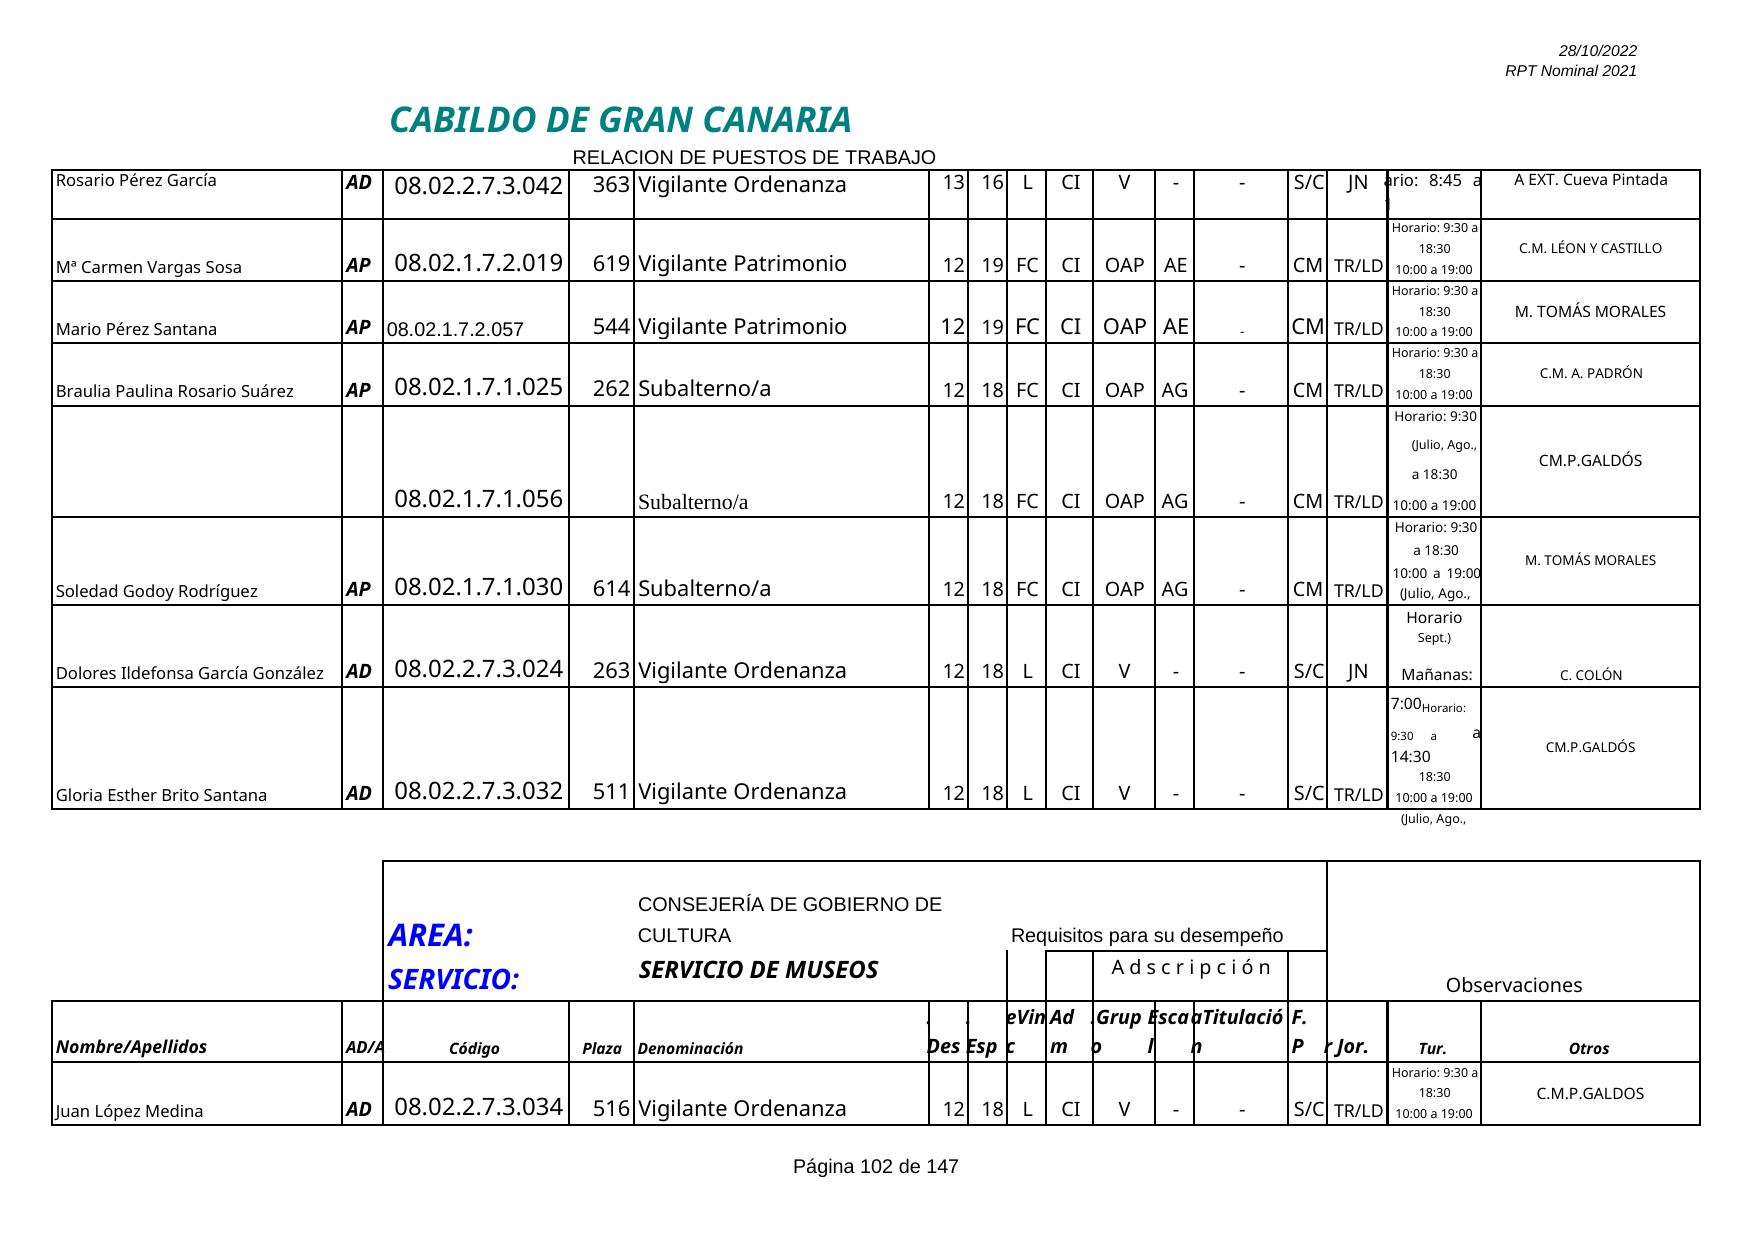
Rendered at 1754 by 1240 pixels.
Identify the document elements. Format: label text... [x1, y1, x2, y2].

table_cell V [1094, 171, 1154, 217]
table_cell C.M. LÉON Y CASTILLO [1482, 220, 1699, 280]
table_cell CI [1047, 688, 1092, 808]
table_cell Plaza [570, 1002, 633, 1061]
table_cell - [1195, 220, 1287, 280]
table_cell - [1195, 344, 1287, 404]
table_cell [53, 407, 341, 516]
table_cell Vigilante Ordenanza [635, 171, 928, 217]
table_cell 08.02.1.7.2.057 [384, 282, 568, 342]
table_cell 18 [969, 1063, 1006, 1124]
table_cell OAP [1094, 282, 1154, 342]
table_cell [1008, 950, 1045, 1000]
table_cell TR/LD [1328, 407, 1386, 516]
table_cell 7:00Horario: 9:30 a a 14:30 18:30 10:00 a 19:00 [1389, 688, 1480, 808]
table_cell L [1008, 1063, 1045, 1124]
table_header AREA: SERVICIO: [384, 862, 568, 1000]
table_cell CI [1047, 282, 1092, 342]
table_cell 12 [930, 518, 967, 604]
table_cell FC [1008, 220, 1045, 280]
table_cell - [1195, 171, 1287, 217]
table_cell Horario: 9:30 a 18:30 10:00 a 19:00 [1389, 282, 1480, 342]
table_cell Rosario Pérez García [53, 171, 341, 217]
table_cell AP [343, 344, 382, 404]
table_cell AG [1156, 407, 1193, 516]
table_cell FC [1008, 344, 1045, 404]
table_cell OAP [1094, 407, 1154, 516]
table_cell 262 [570, 344, 633, 404]
table_cell CI [1047, 606, 1092, 686]
table_cell M. TOMÁS MORALES [1482, 282, 1699, 342]
table_cell Mª Carmen Vargas Sosa [53, 220, 341, 280]
table_cell TR/LD [1328, 220, 1386, 280]
table_cell Denominación [635, 1002, 928, 1061]
table_cell - [1156, 171, 1193, 217]
table_cell CI [1047, 220, 1092, 280]
table_cell Vigilante Patrimonio [635, 282, 928, 342]
table_cell - [1156, 1063, 1193, 1124]
table_cell CM.P.GALDÓS [1482, 407, 1699, 516]
table_cell Horario Sept.) Mañanas: [1389, 606, 1480, 686]
table_cell 263 [570, 606, 633, 686]
table_cell V [1094, 606, 1154, 686]
table_cell 18 [969, 606, 1006, 686]
table_cell Mario Pérez Santana [53, 282, 341, 342]
table_cell CI [1047, 1063, 1092, 1124]
table_cell 614 [570, 518, 633, 604]
table_cell CM [1289, 518, 1326, 604]
table_cell - [1195, 518, 1287, 604]
table_cell S/C [1289, 688, 1326, 808]
table_cell 12 [930, 606, 967, 686]
table_cell CI [1047, 518, 1092, 604]
text (Julio, Ago., [1401, 810, 1603, 827]
table_cell L [1008, 688, 1045, 808]
table_header CONSEJERÍA DE GOBIERNO DE CULTURA Requisitos para su desempeño [569, 862, 1326, 950]
table_cell C.M. A. PADRÓN [1482, 344, 1699, 404]
table_cell TR/LD [1328, 344, 1386, 404]
table_cell V [1094, 688, 1154, 808]
table_cell L [1008, 171, 1045, 217]
table_cell 18 [969, 344, 1006, 404]
table_cell Vigilante Ordenanza [635, 1063, 928, 1124]
table_cell JN [1328, 606, 1386, 686]
table_cell F. P [1289, 1002, 1326, 1061]
table_cell AG [1156, 518, 1193, 604]
table_cell S/C [1289, 606, 1326, 686]
table_cell Horario: 9:30 a 18:30 10:00 a 19:00 [1389, 1063, 1480, 1124]
table_cell CM.P.GALDÓS [1482, 688, 1699, 808]
table_cell FC [1008, 282, 1045, 342]
table_cell Juan López Medina [53, 1063, 341, 1124]
table_cell OAP [1094, 220, 1154, 280]
table_cell [1047, 952, 1092, 1000]
table_cell S/C [1289, 171, 1326, 217]
table_cell ario: 8:45 a 1 [1389, 171, 1480, 217]
table_cell AE [1156, 282, 1193, 342]
table_cell L [1008, 606, 1045, 686]
table_cell . Esp [969, 1002, 1006, 1061]
table_cell CM [1289, 220, 1326, 280]
table_cell Vigilante Patrimonio [635, 220, 928, 280]
table_cell AP [343, 282, 382, 342]
table_cell 08.02.2.7.3.032 [384, 688, 568, 808]
table_cell 18 [969, 518, 1006, 604]
table_header [52, 860, 342, 1000]
table_cell - [1195, 282, 1287, 342]
table_cell Subalterno/a [635, 518, 928, 604]
table_cell 08.02.2.7.3.034 [384, 1063, 568, 1124]
table_cell Tur. [1389, 1002, 1480, 1061]
table_header Observaciones [1328, 862, 1699, 1000]
table_cell Escal [1156, 1002, 1193, 1061]
table_cell FC [1008, 407, 1045, 516]
table_cell [343, 407, 382, 516]
table_cell OAP [1094, 518, 1154, 604]
table_cell AG [1156, 344, 1193, 404]
table_cell 16 [969, 171, 1006, 217]
table_cell eVinc [1008, 1002, 1045, 1061]
table_cell - [1156, 688, 1193, 808]
table_cell AD [343, 1063, 382, 1124]
table_cell 12 [930, 1063, 967, 1124]
table_cell 19 [969, 282, 1006, 342]
table_cell C. COLÓN [1482, 606, 1699, 686]
table_cell AD [343, 171, 382, 217]
table_cell Horario: 9:30 a 18:30 10:00 a 19:00 [1389, 220, 1480, 280]
table_cell M. TOMÁS MORALES [1482, 518, 1699, 604]
table_cell CM [1289, 282, 1326, 342]
table_cell Código [384, 1002, 568, 1061]
table_cell Gloria Esther Brito Santana [53, 688, 341, 808]
table_cell CM [1289, 407, 1326, 516]
table_cell TR/LD [1328, 518, 1386, 604]
table_cell Subalterno/a [635, 344, 928, 404]
table_cell C.M.P.GALDOS [1482, 1063, 1699, 1124]
table_cell Otros [1482, 1002, 1699, 1061]
table_cell AD [343, 606, 382, 686]
table_cell - [1195, 407, 1287, 516]
table_cell S/C [1289, 1063, 1326, 1124]
table_cell SERVICIO DE MUSEOS [569, 950, 1006, 1000]
table_cell Vigilante Ordenanza [635, 688, 928, 808]
table_cell AD/A [343, 1002, 382, 1061]
table_cell V [1094, 1063, 1154, 1124]
table_cell 08.02.2.7.3.024 [384, 606, 568, 686]
table_cell - [1195, 1063, 1287, 1124]
table_cell FC [1008, 518, 1045, 604]
table_cell 511 [570, 688, 633, 808]
table_cell aTitulación [1195, 1002, 1287, 1061]
table_cell 516 [570, 1063, 633, 1124]
table_cell . Des [930, 1002, 967, 1061]
table_cell Horario: 9:30 a 18:30 10:00 a 19:00 [1389, 344, 1480, 404]
table_cell Horario: 9:30 (Julio, Ago., a 18:30 10:00 a 19:00 [1389, 407, 1480, 516]
table_cell Braulia Paulina Rosario Suárez [53, 344, 341, 404]
table_cell 18 [969, 407, 1006, 516]
table_cell TR/LD [1328, 1063, 1386, 1124]
table_cell AP [343, 220, 382, 280]
table_cell AE [1156, 220, 1193, 280]
table_cell 19 [969, 220, 1006, 280]
table_cell AP [343, 518, 382, 604]
table_cell 08.02.1.7.1.056 [384, 407, 568, 516]
table_cell CI [1047, 171, 1092, 217]
table_cell 619 [570, 220, 633, 280]
table_cell 13 [930, 171, 967, 217]
table_cell 12 [930, 407, 967, 516]
table_cell 08.02.1.7.1.025 [384, 344, 568, 404]
table_cell JN [1328, 171, 1386, 217]
table_cell 12 [930, 220, 967, 280]
table_cell 08.02.1.7.1.030 [384, 518, 568, 604]
table_cell - [1195, 606, 1287, 686]
table_cell 544 [570, 282, 633, 342]
table_cell OAP [1094, 344, 1154, 404]
table_cell 12 [930, 688, 967, 808]
table_cell 18 [969, 688, 1006, 808]
table_header [342, 860, 382, 1000]
table_cell Nombre/Apellidos [53, 1002, 341, 1061]
table_cell 08.02.2.7.3.042 [384, 171, 568, 217]
table_cell [570, 407, 633, 516]
table_cell Subalterno/a [635, 407, 928, 516]
table_cell - [1156, 606, 1193, 686]
table_cell CI [1047, 407, 1092, 516]
table_cell Vigilante Ordenanza [635, 606, 928, 686]
table_cell CM [1289, 344, 1326, 404]
table_cell CI [1047, 344, 1092, 404]
table_cell 08.02.1.7.2.019 [384, 220, 568, 280]
table_cell 12 [930, 282, 967, 342]
table_cell Horario: 9:30 a 18:30 10:00 a 19:00 (Julio, Ago., [1389, 518, 1480, 604]
table_cell TR/LD [1328, 688, 1386, 808]
table_cell Soledad Godoy Rodríguez [53, 518, 341, 604]
table_cell TR/LD [1328, 282, 1386, 342]
table_cell r Jor. [1328, 1002, 1386, 1061]
table_cell A d s c r i p c i ó n [1094, 952, 1287, 1000]
table_cell A EXT. Cueva Pintada [1482, 171, 1699, 217]
table_cell .Grupo [1094, 1002, 1154, 1061]
table_cell 12 [930, 344, 967, 404]
table_cell [1289, 952, 1326, 1000]
table_cell Dolores Ildefonsa García González [53, 606, 341, 686]
table_cell - [1195, 688, 1287, 808]
table_cell AD [343, 688, 382, 808]
table_cell Adm [1047, 1002, 1092, 1061]
table_cell 363 [570, 171, 633, 217]
